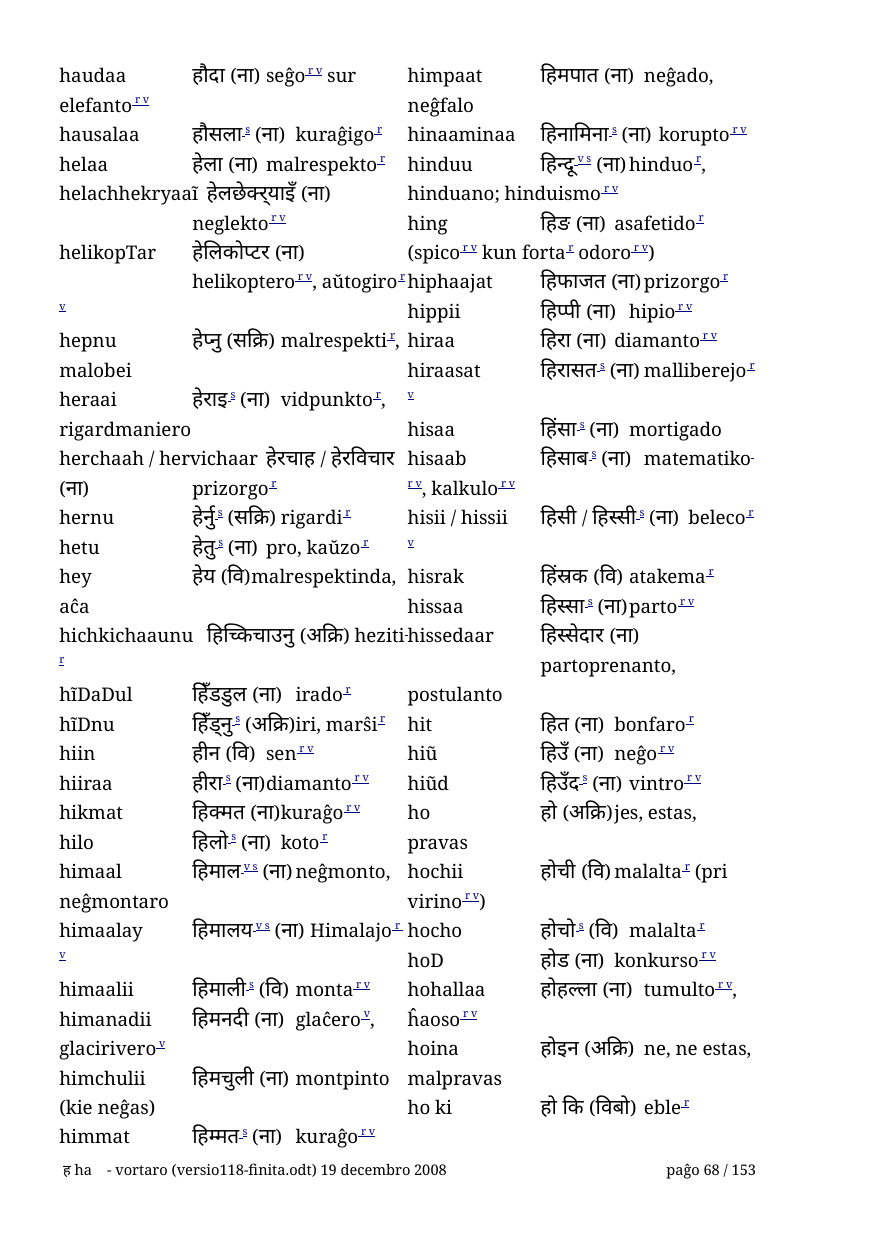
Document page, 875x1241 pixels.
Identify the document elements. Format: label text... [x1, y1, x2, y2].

text himanadii हिमनदी (ना) glaĉero v, glacirivero v [59, 1002, 407, 1061]
text hoina होइन (अक्रि) ne, ne estas, malpravas [407, 1032, 756, 1091]
text himmat हिम्मत s (ना) kuraĝo r v [59, 1120, 407, 1150]
text hiraasat हिरासत s (ना) malliberejo r v [407, 354, 756, 413]
text hausalaa हौसला s (ना) kuraĝigo r [59, 118, 407, 147]
text hikmat हिक्मत (ना) kuraĝo r v [59, 796, 407, 826]
text hiiraa हीरा s (ना) diamanto r v [59, 767, 407, 796]
text hit हित (ना) bonfaro r [407, 708, 756, 737]
text hissedaar हिस्सेदार (ना) partoprenanto, postulanto [407, 619, 756, 708]
text hissaa हिस्सा s (ना) parto r v [407, 590, 756, 619]
text himaalay हिमालय v s (ना) Himalajo r v [59, 914, 407, 973]
text helaa हेला (ना) malrespekto r [59, 147, 407, 177]
text hiraa हिरा (ना) diamanto r v [407, 324, 756, 354]
text ho हो (अक्रि) jes, estas, pravas [407, 796, 756, 855]
text hiin हीन (वि) sen r v [59, 737, 407, 767]
text hocho होचो s (वि) malalta r [407, 914, 756, 943]
text hoD होड (ना) konkurso r v [407, 943, 756, 973]
text hiũd हिउँद s (ना) vintro r v [407, 767, 756, 796]
text ho ki हो कि (विबो) eble r [407, 1091, 756, 1120]
text helachhekryaaĩ हेलछेक्‍र्याइँ (ना) neglekto r v [59, 177, 407, 236]
text herchaah / hervichaar हेरचाह / हेरविचार (ना) prizorgo r [59, 442, 407, 501]
text hiphaajat हिफाजत (ना) prizorgo r [407, 265, 756, 295]
text hepnu हेप्नु (सक्रि) malrespekti r, malobei [59, 324, 407, 383]
text himchulii हिमचुली (ना) montpinto (kie neĝas) [59, 1061, 407, 1120]
text hey हेय (वि) malrespektinda, aĉa [59, 560, 407, 619]
text hiũ हिउँ (ना) neĝo r v [407, 737, 756, 767]
text hippii हिप्पी (ना) hipio r v [407, 295, 756, 324]
text hichkichaaunu हिच्किचाउनु (अक्रि) heziti r [59, 619, 407, 678]
text hisii / hissii हिसी / हिस्सी s (ना) beleco r v [407, 501, 756, 560]
text himaal हिमाल v s (ना) neĝmonto, neĝmontaro [59, 855, 407, 914]
text hinduu हिन्दू v s (ना) hinduo r, hinduano; hinduismo r v [407, 147, 756, 206]
text hĩDnu हिँड्नु s (अक्रि) iri, marŝi r [59, 708, 407, 737]
text hinaaminaa हिनामिना s (ना) korupto r v [407, 118, 756, 147]
text himpaat हिमपात (ना) neĝado, neĝfalo [407, 59, 756, 118]
text heraai हेराइ s (ना) vidpunkto r, rigardmaniero [59, 383, 407, 442]
text hilo हिलो s (ना) koto r [59, 826, 407, 855]
text hernu हेर्नु s (सक्रि) rigardi r [59, 501, 407, 531]
text hohallaa होहल्ला (ना) tumulto r v, ĥaoso r v [407, 973, 756, 1032]
text hochii होची (वि) malalta r (pri virino r v) [407, 855, 756, 914]
text hisrak हिंस्रक (वि) atakema r [407, 560, 756, 590]
text hĩDaDul हिँडडुल (ना) irado r [59, 678, 407, 708]
text hetu हेतु s (ना) pro, kaŭzo r [59, 531, 407, 560]
text himaalii हिमाली s (वि) monta r v [59, 973, 407, 1002]
text hing हिङ (ना) asafetido r (spico r v kun forta r odoro r v) [407, 206, 756, 265]
text hisaa हिंसा s (ना) mortigado [407, 413, 756, 442]
text helikopTar हेलिकोप्टर (ना) helikoptero r v, aŭtogiro r v [59, 236, 407, 324]
text hisaab हिसाब s (ना) matematiko r v, kalkulo r v [407, 442, 756, 501]
text haudaa हौदा (ना) seĝo r v sur elefanto r v [59, 59, 407, 118]
